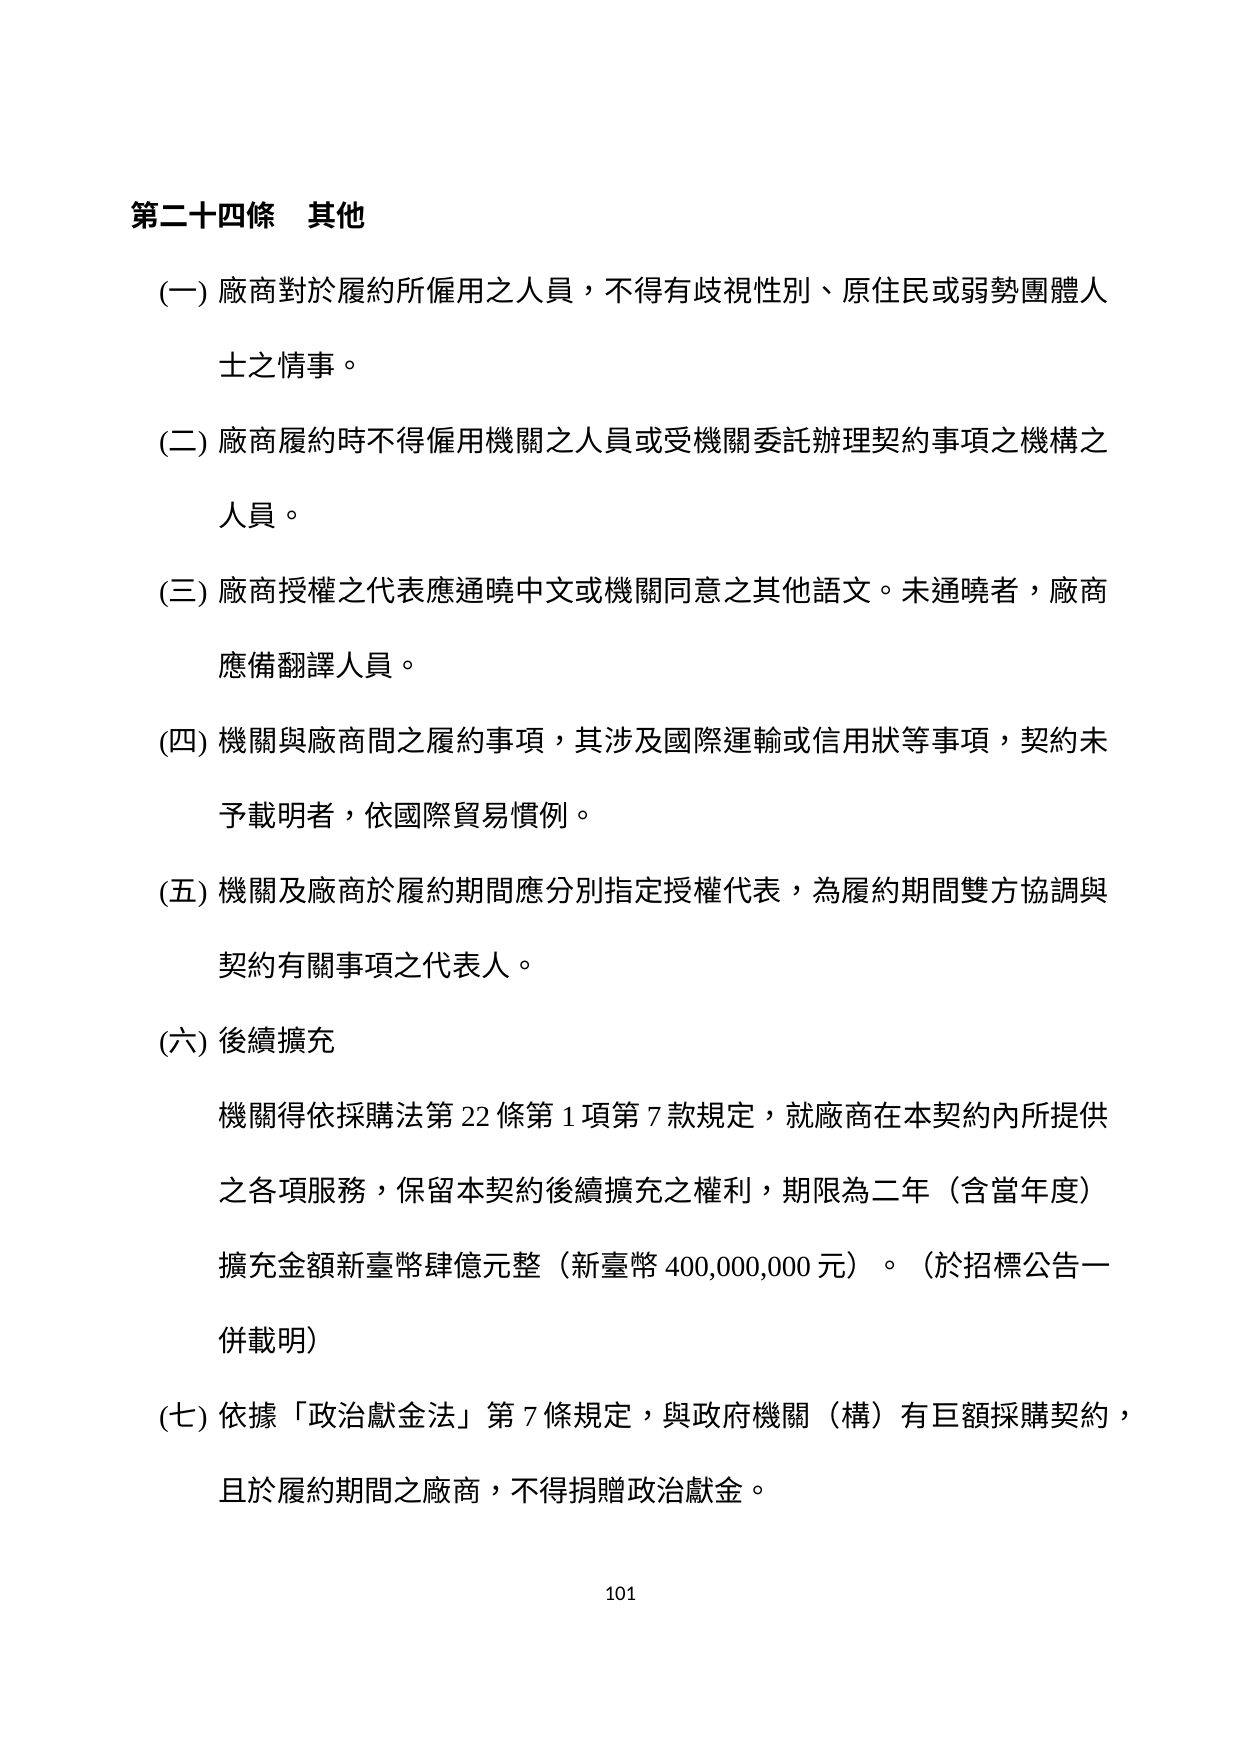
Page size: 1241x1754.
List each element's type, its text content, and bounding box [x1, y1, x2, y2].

subtitle 後續擴充 [159, 1002, 1110, 1077]
subtitle 機關及廠商於履約期間應分別指定授權代表，為履約期間雙方協調與契約有關事項之代表人。 [159, 852, 1110, 1002]
subtitle 機關得依採購法第22條第1項第7款規定，就廠商在本契約內所提供之各項服務，保留本契約後續擴充之權利，期限為二年（含當年度），擴充金額新臺幣肆億元整（新臺幣400,000,000元）。（於招標公告一併載明） [218, 1077, 1110, 1377]
subtitle 機關與廠商間之履約事項，其涉及國際運輸或信用狀等事項，契約未予載明者，依國際貿易慣例。 [159, 702, 1110, 852]
subtitle 廠商對於履約所僱用之人員，不得有歧視性別、原住民或弱勢團體人士之情事。 [159, 252, 1110, 402]
subtitle 其他 [130, 177, 1110, 252]
subtitle 廠商授權之代表應通曉中文或機關同意之其他語文。未通曉者，廠商應備翻譯人員。 [159, 552, 1110, 702]
subtitle 廠商履約時不得僱用機關之人員或受機關委託辦理契約事項之機構之人員。 [159, 402, 1110, 552]
subtitle 依據「政治獻金法」第7條規定，與政府機關（構）有巨額採購契約，且於履約期間之廠商，不得捐贈政治獻金。 [159, 1377, 1110, 1527]
